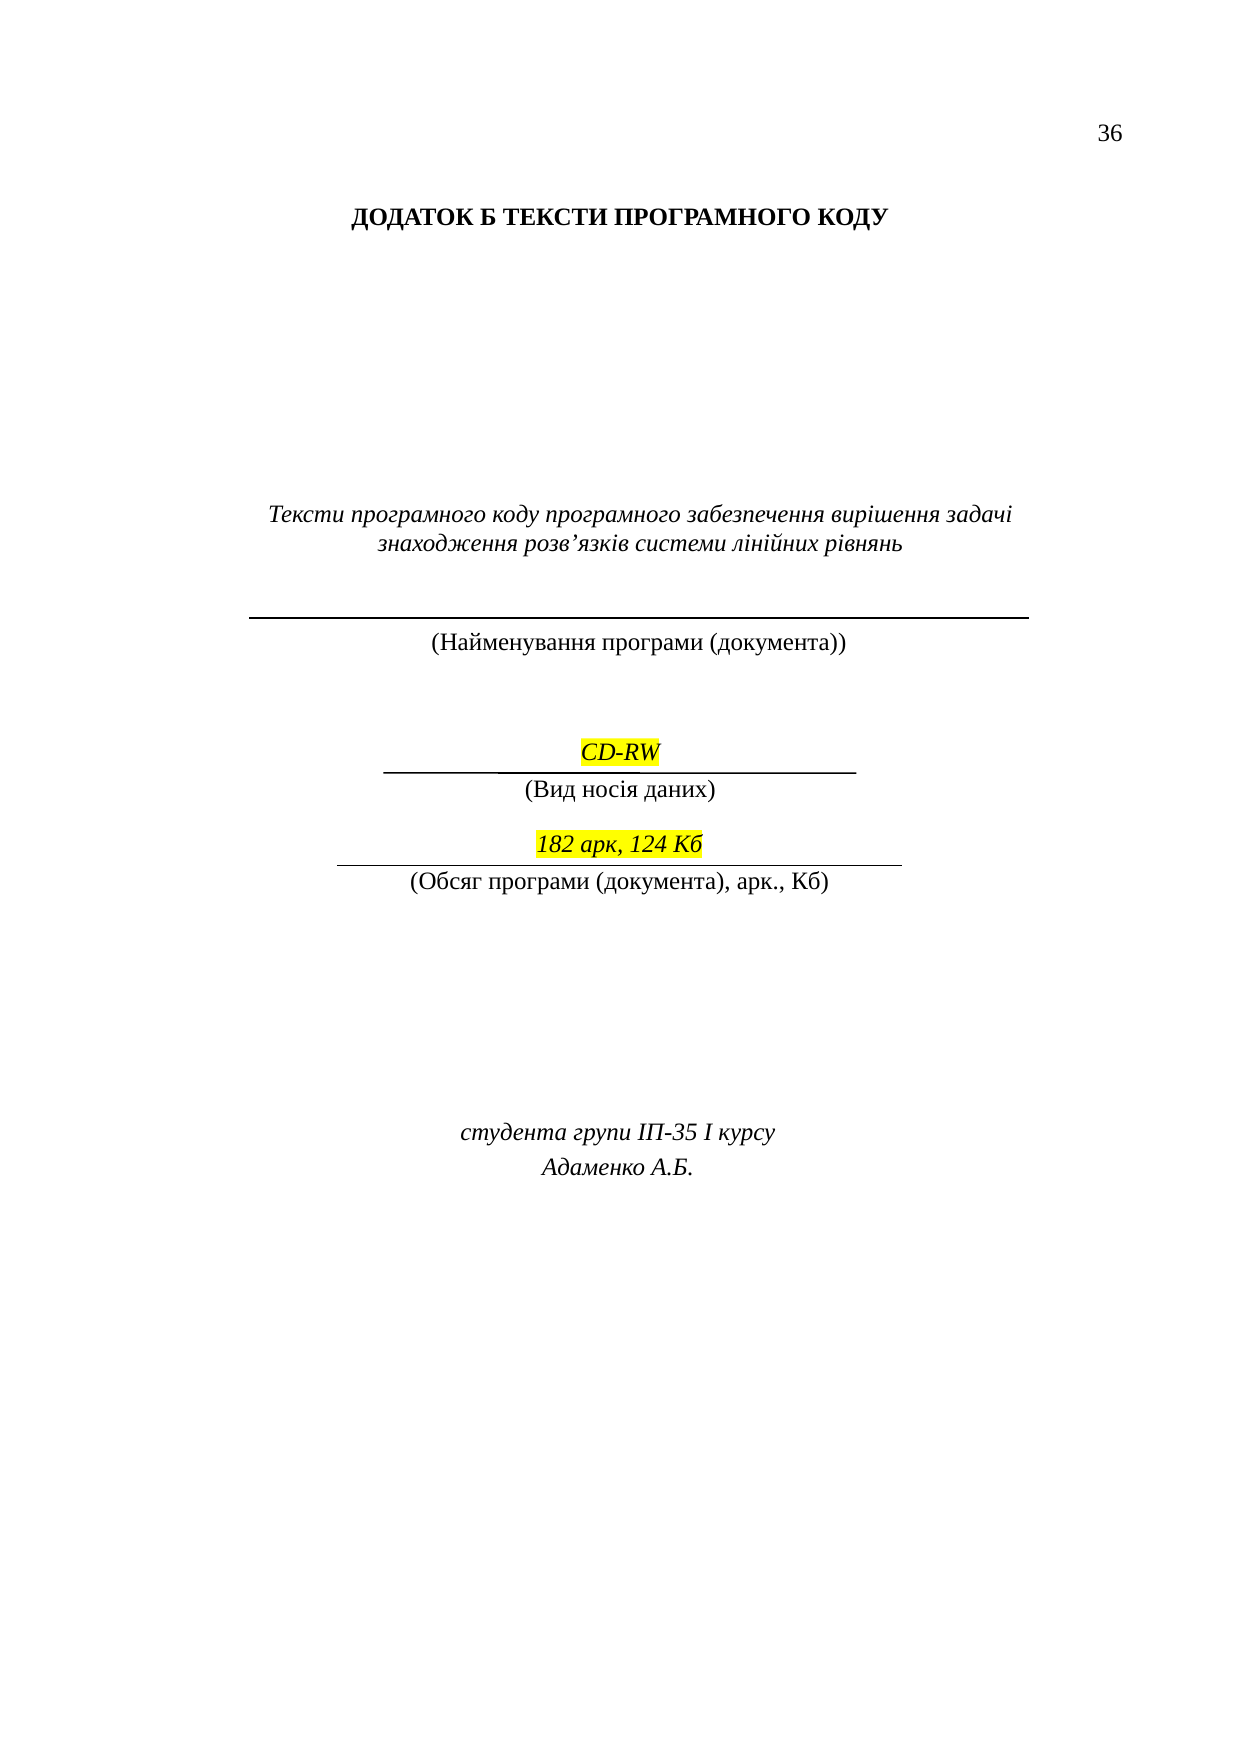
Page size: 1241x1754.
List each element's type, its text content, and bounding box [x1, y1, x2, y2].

text студента групи ІП-35 І курсу [383, 1117, 853, 1146]
text Адаменко А.Б. [383, 1152, 853, 1181]
text Тексти програмного коду програмного забезпечення вирішення задачі знаходження розв’язків системи лінійних рівнянь [251, 499, 1030, 556]
text (Найменування програми (документа)) [251, 627, 1027, 656]
subtitle Додаток Б Тексти програмного коду [118, 202, 1122, 231]
text CD-RW [383, 739, 856, 766]
text 182 арк, 124 Кб [337, 829, 902, 858]
text (Вид носія даних) [384, 774, 856, 802]
text (Обсяг програми (документа), арк., Кб) [338, 866, 901, 895]
